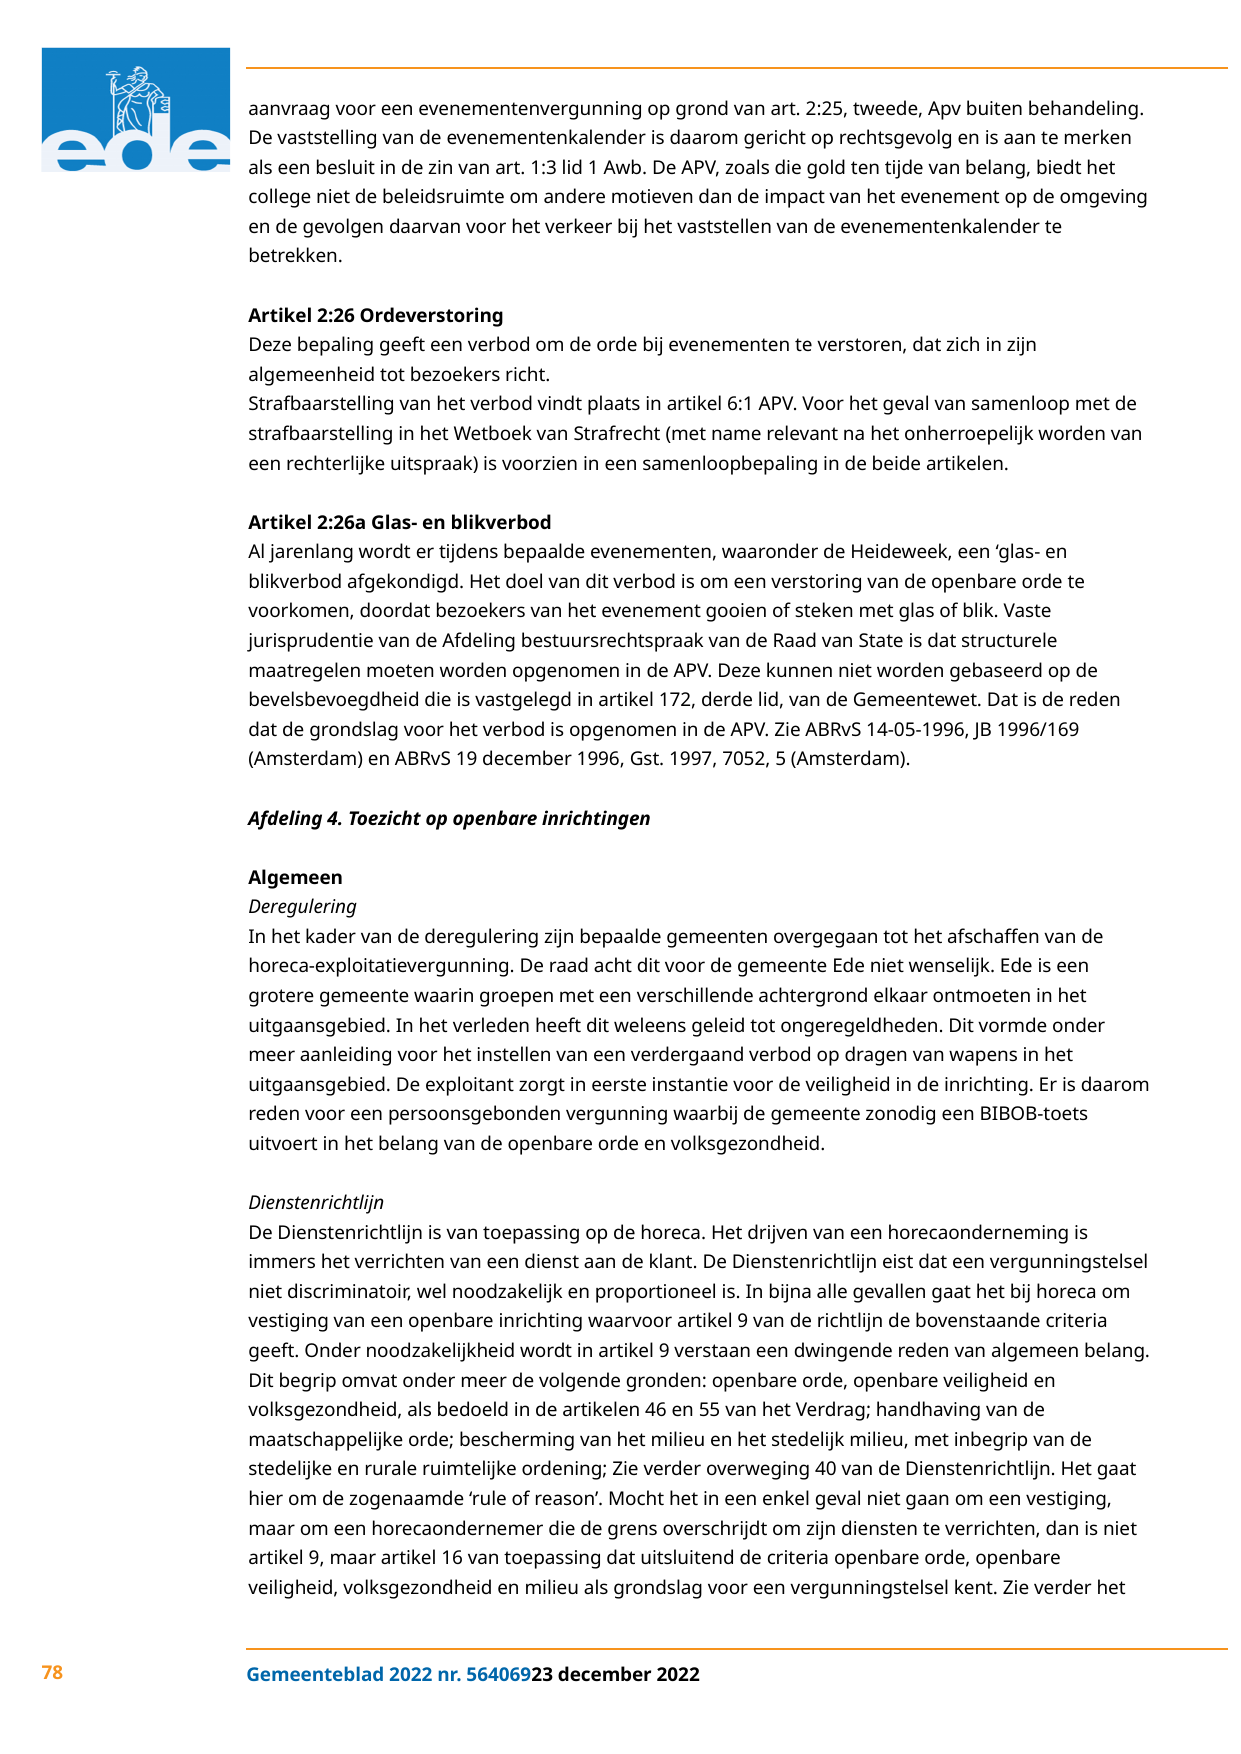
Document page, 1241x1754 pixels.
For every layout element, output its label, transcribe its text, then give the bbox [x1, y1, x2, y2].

text Dienstenrichtlijn [248, 1189, 1152, 1215]
text Deregulering [248, 893, 1152, 919]
text Al jarenlang wordt er tijdens bepaalde evenementen, waaronder de Heideweek, een ‘glas- en blikverbod afgekondigd. Het doel van dit verbod is om een verstoring van de openbare orde te voorkomen, doordat bezoekers van het evenement gooien of steken met glas of blik. Vaste jurisprudentie van de Afdeling bestuursrechtspraak van de Raad van State is dat structurele maatregelen moeten worden opgenomen in de APV. Deze kunnen niet worden gebaseerd op de bevelsbevoegdheid die is vastgelegd in artikel 172, derde lid, van de Gemeentewet. Dat is de reden dat de grondslag voor het verbod is opgenomen in de APV. Zie ABRvS 14-05-1996, JB 1996/169 (Amsterdam) en ABRvS 19 december 1996, Gst. 1997, 7052, 5 (Amsterdam). [248, 538, 1152, 771]
text Artikel 2:26a Glas- en blikverbod [248, 509, 1152, 535]
picture [41, 47, 231, 172]
text De Dienstenrichtlijn is van toepassing op de horeca. Het drijven van een horecaonderneming is immers het verrichten van een dienst aan de klant. De Dienstenrichtlijn eist dat een vergunningstelsel niet discriminatoir, wel noodzakelijk en proportioneel is. In bijna alle gevallen gaat het bij horeca om vestiging van een openbare inrichting waarvoor artikel 9 van de richtlijn de bovenstaande criteria geeft. Onder noodzakelijkheid wordt in artikel 9 verstaan een dwingende reden van algemeen belang. Dit begrip omvat onder meer de volgende gronden: openbare orde, openbare veiligheid en volksgezondheid, als bedoeld in de artikelen 46 en 55 van het Verdrag; handhaving van de maatschappelijke orde; bescherming van het milieu en het stedelijk milieu, met inbegrip van de stedelijke en rurale ruimtelijke ordening; Zie verder overweging 40 van de Dienstenrichtlijn. Het gaat hier om de zogenaamde ‘rule of reason’. Mocht het in een enkel geval niet gaan om een vestiging, maar om een horecaondernemer die de grens overschrijdt om zijn diensten te verrichten, dan is niet artikel 9, maar artikel 16 van toepassing dat uitsluitend de criteria openbare orde, openbare veiligheid, volksgezondheid en milieu als grondslag voor een vergunningstelsel kent. Zie verder het [248, 1219, 1152, 1600]
text Deze bepaling geeft een verbod om de orde bij evenementen te verstoren, dat zich in zijn algemeenheid tot bezoekers richt. [248, 331, 1152, 387]
text aanvraag voor een evenementenvergunning op grond van art. 2:25, tweede, Apv buiten behandeling. De vaststelling van de evenementenkalender is daarom gericht op rechtsgevolg en is aan te merken als een besluit in de zin van art. 1:3 lid 1 Awb. De APV, zoals die gold ten tijde van belang, biedt het college niet de beleidsruimte om andere motieven dan de impact van het evenement op de omgeving en de gevolgen daarvan voor het verkeer bij het vaststellen van de evenementenkalender te betrekken. [248, 95, 1152, 268]
text Artikel 2:26 Ordeverstoring [248, 302, 1152, 328]
text Algemeen [248, 864, 1152, 890]
text Afdeling 4. Toezicht op openbare inrichtingen [248, 805, 1152, 831]
text Strafbaarstelling van het verbod vindt plaats in artikel 6:1 APV. Voor het geval van samenloop met de strafbaarstelling in het Wetboek van Strafrecht (met name relevant na het onherroepelijk worden van een rechterlijke uitspraak) is voorzien in een samenloopbepaling in de beide artikelen. [248, 391, 1152, 476]
text In het kader van de deregulering zijn bepaalde gemeenten overgegaan tot het afschaffen van de horeca-exploitatievergunning. De raad acht dit voor de gemeente Ede niet wenselijk. Ede is een grotere gemeente waarin groepen met een verschillende achtergrond elkaar ontmoeten in het uitgaansgebied. In het verleden heeft dit weleens geleid tot ongeregeldheden. Dit vormde onder meer aanleiding voor het instellen van een verdergaand verbod op dragen van wapens in het uitgaansgebied. De exploitant zorgt in eerste instantie voor de veiligheid in de inrichting. Er is daarom reden voor een persoonsgebonden vergunning waarbij de gemeente zonodig een BIBOB-toets uitvoert in het belang van de openbare orde en volksgezondheid. [248, 923, 1152, 1156]
